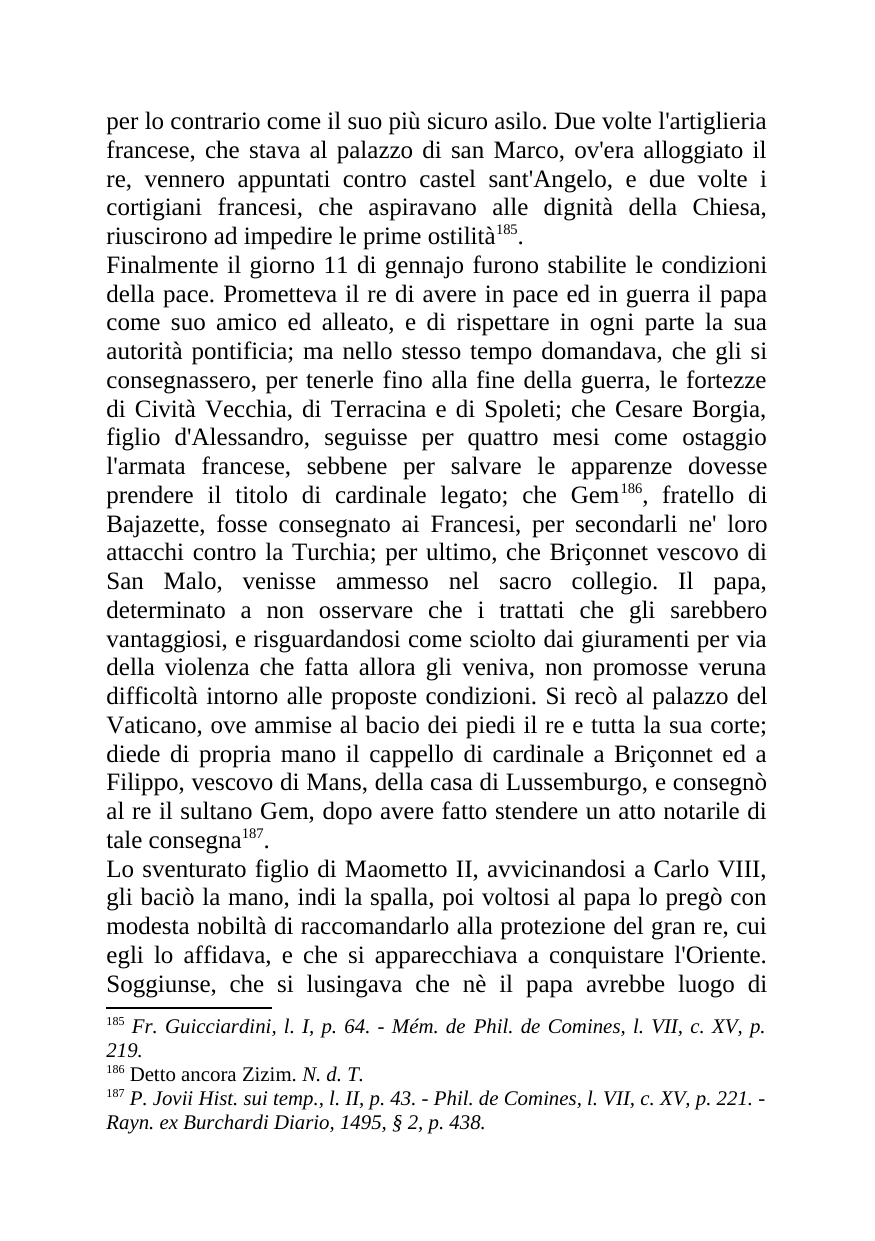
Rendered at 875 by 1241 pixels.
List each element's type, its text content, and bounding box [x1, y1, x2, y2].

text Detto ancora Zizim. N. d. T. [106, 1062, 768, 1086]
text Lo sventurato figlio di Maometto II, avvicinandosi a Carlo VIII, gli baciò la mano, indi la spalla, poi voltosi al papa lo pregò con modesta nobiltà di raccomandarlo alla protezione del gran re, cui egli lo affidava, e che si apparecchiava a conquistare l'Oriente. Soggiunse, che si lusingava che nè il papa avrebbe luogo di [106, 854, 768, 997]
text Fr. Guicciardini, l. I, p. 64. - Mém. de Phil. de Comines, l. VII, c. XV, p. 219. [106, 1014, 768, 1062]
text per lo contrario come il suo più sicuro asilo. Due volte l'artiglieria francese, che stava al palazzo di san Marco, ov'era alloggiato il re, vennero appuntati contro castel sant'Angelo, e due volte i cortigiani francesi, che aspiravano alle dignità della Chiesa, riuscirono ad impedire le prime ostilità. [106, 106, 768, 250]
text P. Jovii Hist. sui temp., l. II, p. 43. - Phil. de Comines, l. VII, c. XV, p. 221. - Rayn. ex Burchardi Diario, 1495, § 2, p. 438. [106, 1086, 768, 1134]
text Finalmente il giorno 11 di gennajo furono stabilite le condizioni della pace. Prometteva il re di avere in pace ed in guerra il papa come suo amico ed alleato, e di rispettare in ogni parte la sua autorità pontificia; ma nello stesso tempo domandava, che gli si consegnassero, per tenerle fino alla fine della guerra, le fortezze di Cività Vecchia, di Terracina e di Spoleti; che Cesare Borgia, figlio d'Alessandro, seguisse per quattro mesi come ostaggio l'armata francese, sebbene per salvare le apparenze dovesse prendere il titolo di cardinale legato; che Gem, fratello di Bajazette, fosse consegnato ai Francesi, per secondarli ne' loro attacchi contro la Turchia; per ultimo, che Briçonnet vescovo di San Malo, venisse ammesso nel sacro collegio. Il papa, determinato a non osservare che i trattati che gli sarebbero vantaggiosi, e risguardandosi come sciolto dai giuramenti per via della violenza che fatta allora gli veniva, non promosse veruna difficoltà intorno alle proposte condizioni. Si recò al palazzo del Vaticano, ove ammise al bacio dei piedi il re e tutta la sua corte; diede di propria mano il cappello di cardinale a Briçonnet ed a Filippo, vescovo di Mans, della casa di Lussemburgo, e consegnò al re il sultano Gem, dopo avere fatto stendere un atto notarile di tale consegna. [106, 250, 768, 854]
